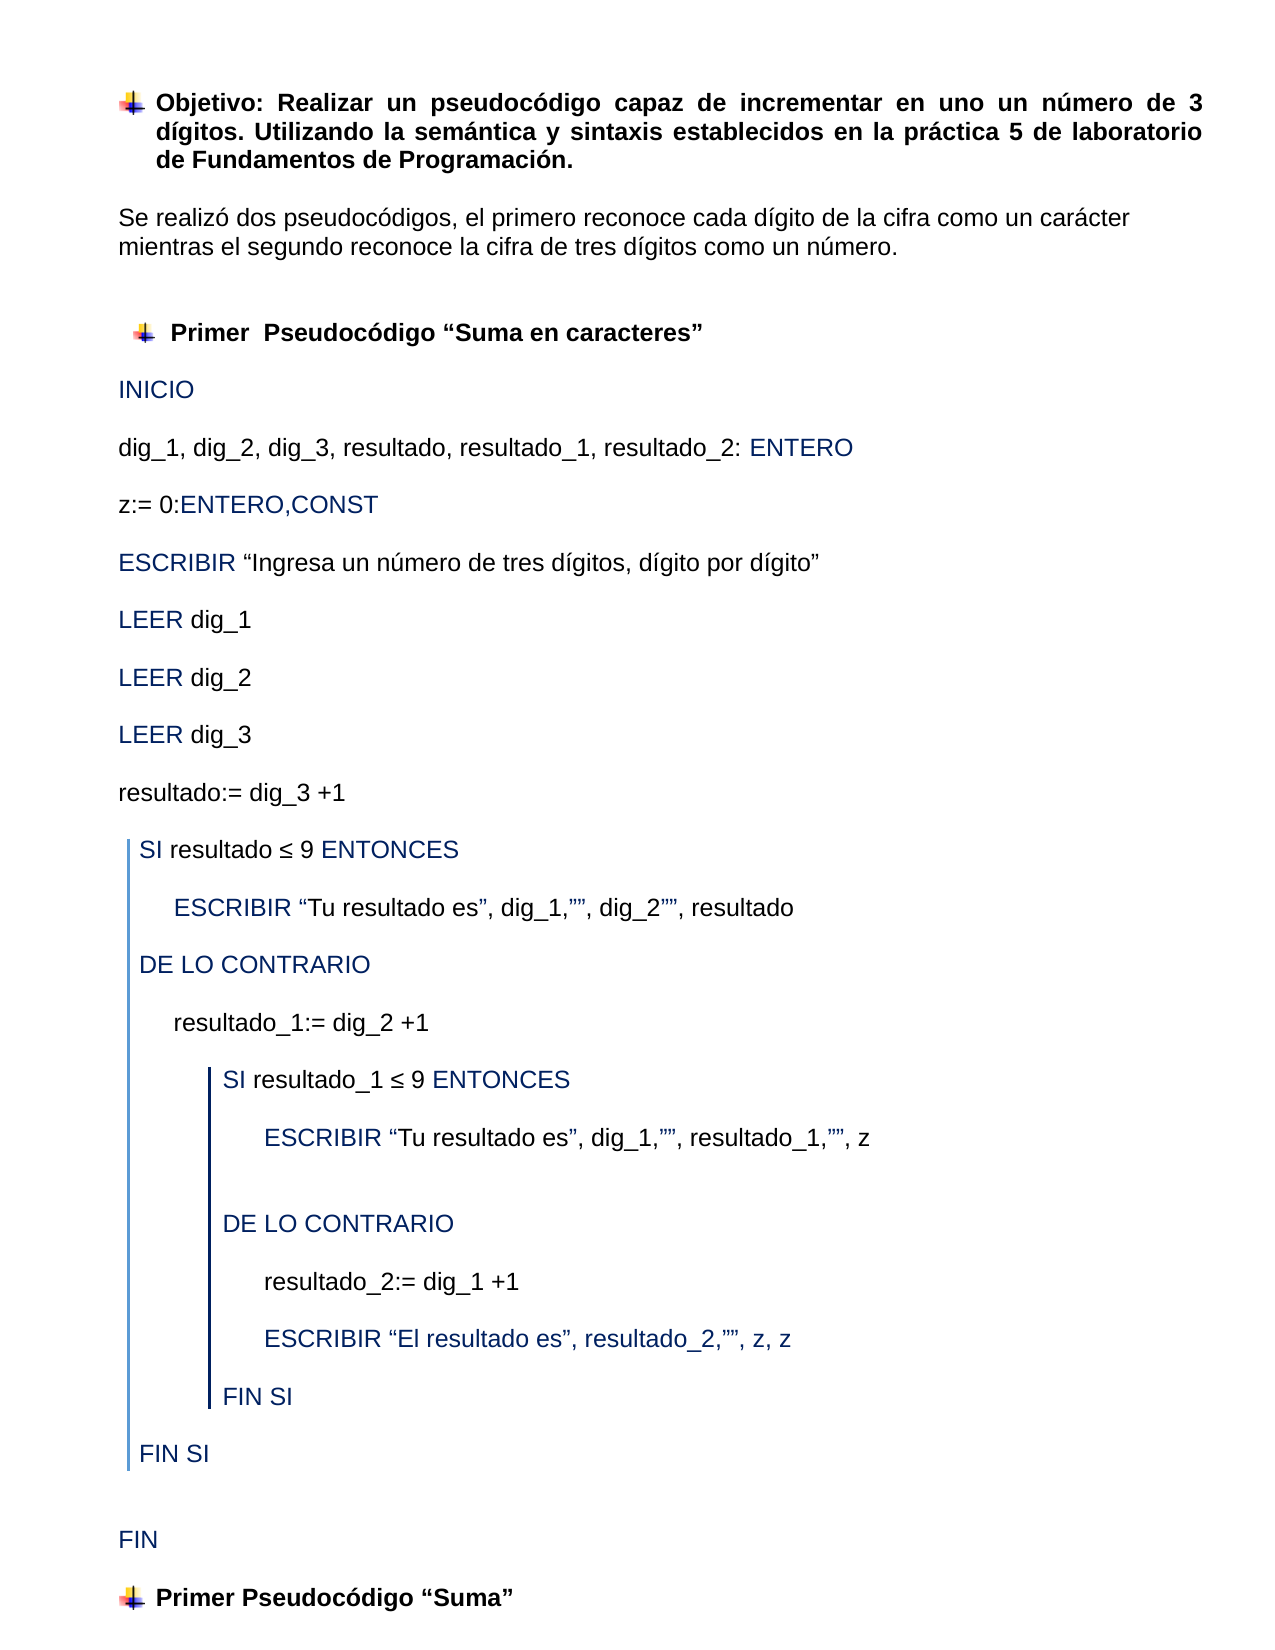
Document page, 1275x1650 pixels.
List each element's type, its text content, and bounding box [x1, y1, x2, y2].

text FIN [118, 1525, 1205, 1554]
text DE LO CONTRARIO [211, 1209, 1205, 1238]
text FIN SI [130, 1353, 1205, 1410]
text DE LO CONTRARIO [130, 950, 1205, 979]
text z:= 0:ENTERO,CONST [118, 490, 1205, 519]
text [130, 1123, 208, 1152]
text ESCRIBIR “Tu resultado es”, dig_1,””, resultado_1,””, z [211, 1123, 1205, 1152]
text ESCRIBIR “Tu resultado es”, dig_1,””, dig_2””, resultado [130, 893, 1205, 922]
text ESCRIBIR “El resultado es”, resultado_2,””, z, z [211, 1324, 1205, 1353]
text SI resultado ≤ 9 ENTONCES [118, 835, 1205, 864]
list Primer Pseudocódigo “Suma” [118, 1583, 1205, 1612]
text [130, 1267, 208, 1295]
text dig_1, dig_2, dig_3, resultado, resultado_1, resultado_2: ENTERO [118, 433, 1205, 462]
text LEER dig_1 [118, 605, 1205, 634]
text [118, 1439, 127, 1468]
list Objetivo: Realizar un pseudocódigo capaz de incrementar en uno un número de 3 dígitos. Utilizando la semántica y sintaxis establecidos en la práctica 5 de laboratorio de Fundamentos de Programación. [118, 88, 1205, 174]
text resultado:= dig_3 +1 [118, 778, 1205, 807]
text Se realizó dos pseudocódigos, el primero reconoce cada dígito de la cifra como un carácter mientras el segundo reconoce la cifra de tres dígitos como un número. [118, 203, 1205, 260]
text LEER dig_2 [118, 663, 1205, 692]
text INICIO [118, 375, 1205, 404]
text FIN SI [130, 1439, 1205, 1468]
list Primer Pseudocódigo “Suma en caracteres” [133, 318, 1205, 347]
text [130, 1324, 208, 1353]
text ESCRIBIR “Ingresa un número de tres dígitos, dígito por dígito” [118, 548, 1205, 577]
text [118, 1353, 127, 1410]
text resultado_1:= dig_2 +1 [130, 1008, 1205, 1037]
text LEER dig_3 [118, 720, 1205, 749]
text SI resultado_1 ≤ 9 ENTONCES [130, 1065, 1205, 1094]
text [130, 1209, 208, 1238]
text resultado_2:= dig_1 +1 [211, 1267, 1205, 1295]
